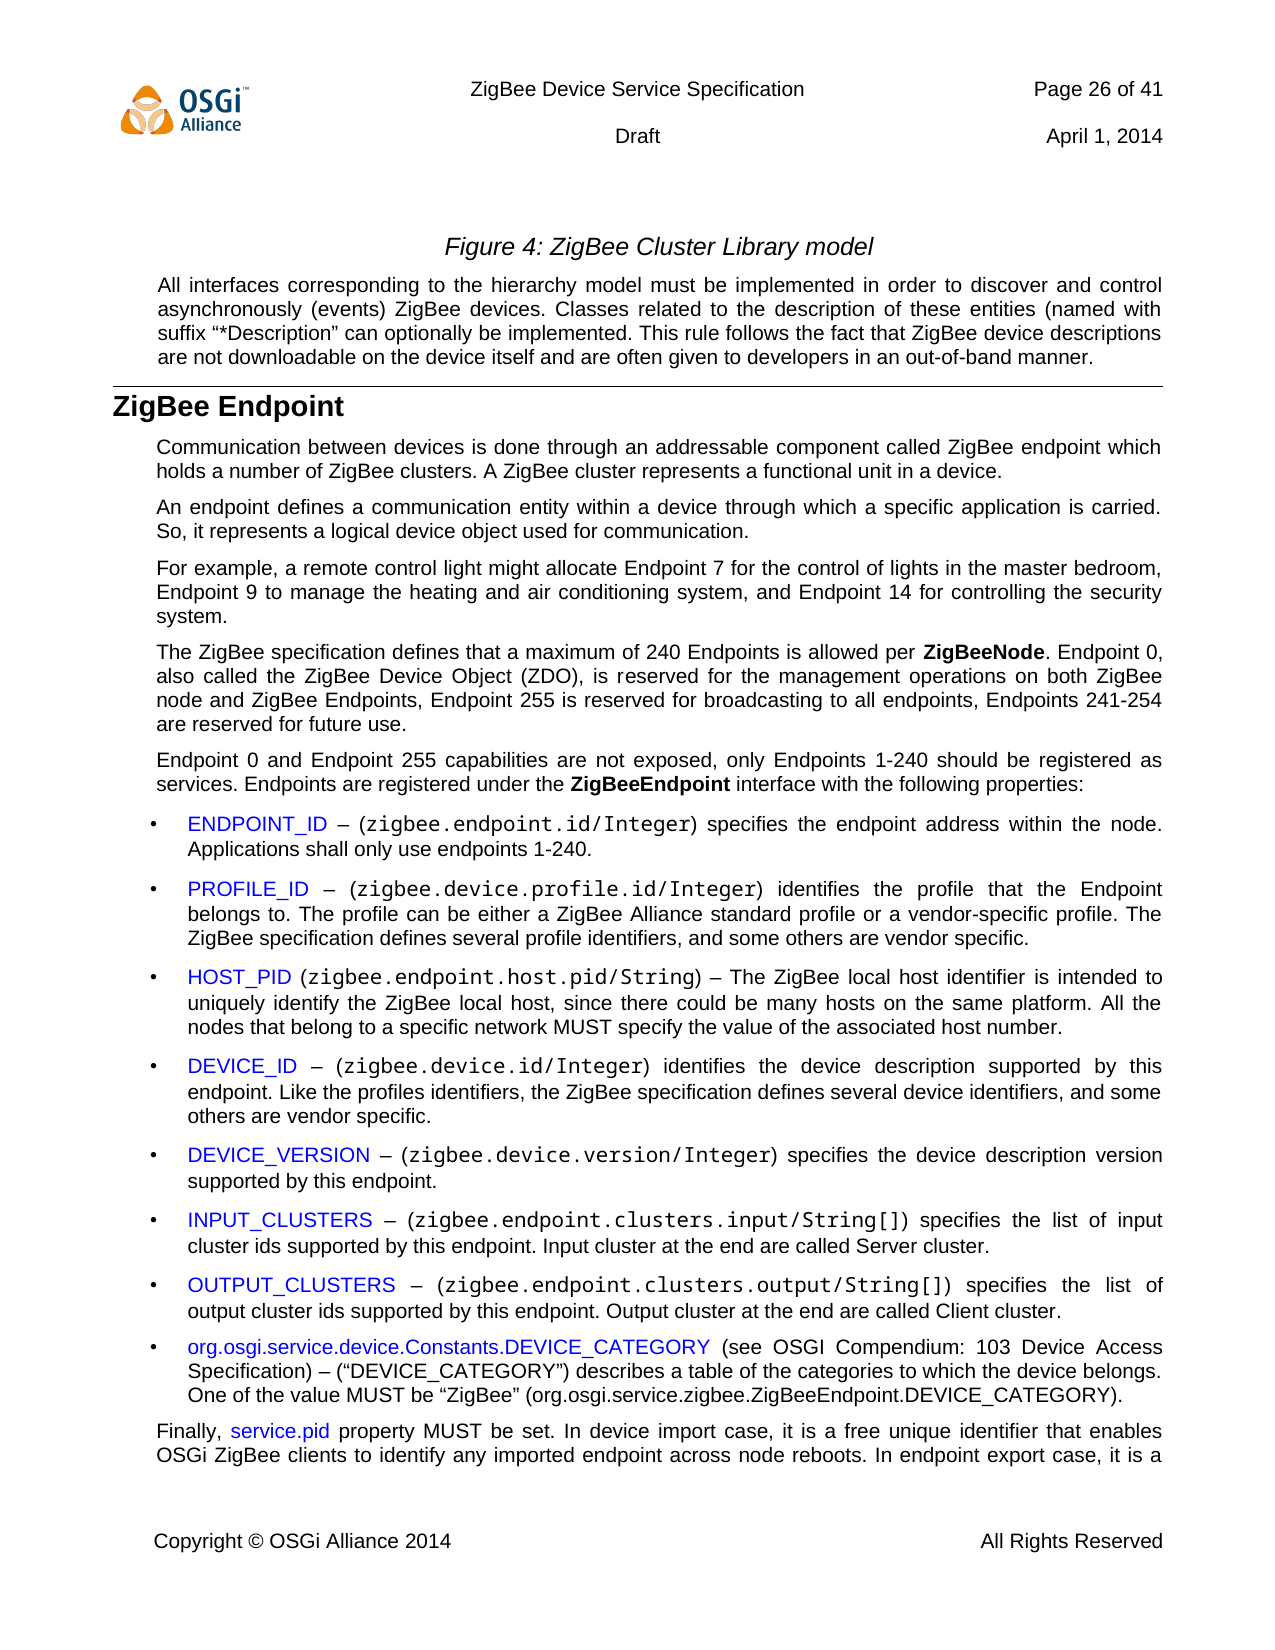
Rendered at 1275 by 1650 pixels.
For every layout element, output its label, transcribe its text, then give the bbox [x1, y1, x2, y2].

list DEVICE_ID – (zigbee.device.id/Integer) identifies the device description supported by this endpoint. Like the profiles identifiers, the ZigBee specification defines several device identifiers, and some others are vendor specific. [150, 1051, 1163, 1128]
text For example, a remote control light might allocate Endpoint 7 for the control of lights in the master bedroom, Endpoint 9 to manage the heating and air conditioning system, and Endpoint 14 for controlling the security system. [156, 556, 1163, 627]
list ENDPOINT_ID – (zigbee.endpoint.id/Integer) specifies the endpoint address within the node. Applications shall only use endpoints 1-240. [150, 809, 1163, 861]
list HOST_PID (zigbee.endpoint.host.pid/String) – The ZigBee local host identifier is intended to uniquely identify the ZigBee local host, since there could be many hosts on the same platform. All the nodes that belong to a specific network MUST specify the value of the associated host number. [150, 962, 1163, 1039]
picture [113, 78, 257, 142]
list DEVICE_VERSION – (zigbee.device.version/Integer) specifies the device description version supported by this endpoint. [150, 1140, 1163, 1193]
text Communication between devices is done through an addressable component called ZigBee endpoint which holds a number of ZigBee clusters. A ZigBee cluster represents a functional unit in a device. [156, 435, 1163, 483]
list INPUT_CLUSTERS – (zigbee.endpoint.clusters.input/String[]) specifies the list of input cluster ids supported by this endpoint. Input cluster at the end are called Server cluster. [150, 1205, 1163, 1257]
text The ZigBee specification defines that a maximum of 240 Endpoints is allowed per ZigBeeNode. Endpoint 0, also called the ZigBee Device Object (ZDO), is reserved for the management operations on both ZigBee node and ZigBee Endpoints, Endpoint 255 is reserved for broadcasting to all endpoints, Endpoints 241-254 are reserved for future use. [156, 640, 1163, 736]
text An endpoint defines a communication entity within a device through which a specific application is carried. So, it represents a logical device object used for communication. [156, 495, 1163, 543]
subtitle ZigBee Endpoint [112, 387, 1163, 422]
list OUTPUT_CLUSTERS – (zigbee.endpoint.clusters.output/String[]) specifies the list of output cluster ids supported by this endpoint. Output cluster at the end are called Client cluster. [150, 1270, 1163, 1322]
list org.osgi.service.device.Constants.DEVICE_CATEGORY (see OSGI Compendium: 103 Device Access Specification) – (“DEVICE_CATEGORY”) describes a table of the categories to which the device belongs. One of the value MUST be “ZigBee” (org.osgi.service.zigbee.ZigBeeEndpoint.DEVICE_CATEGORY). [150, 1335, 1163, 1407]
text Endpoint 0 and Endpoint 255 capabilities are not exposed, only Endpoints 1-240 should be registered as services. Endpoints are registered under the ZigBeeEndpoint interface with the following properties: [156, 748, 1163, 796]
text All interfaces corresponding to the hierarchy model must be implemented in order to discover and control asynchronously (events) ZigBee devices. Classes related to the description of these entities (named with suffix “*Description” can optionally be implemented. This rule follows the fact that ZigBee device descriptions are not downloadable on the device itself and are often given to developers in an out-of-band manner. [157, 273, 1163, 369]
text Finally, service.pid property MUST be set. In device import case, it is a free unique identifier that enables OSGi ZigBee clients to identify any imported endpoint across node reboots. In endpoint export case, it is a [156, 1419, 1163, 1467]
list PROFILE_ID – (zigbee.device.profile.id/Integer) identifies the profile that the Endpoint belongs to. The profile can be either a ZigBee Alliance standard profile or a vendor-specific profile. The ZigBee specification defines several profile identifiers, and some others are vendor specific. [150, 874, 1163, 950]
list Figure 4: ZigBee Cluster Library model [157, 232, 1163, 261]
